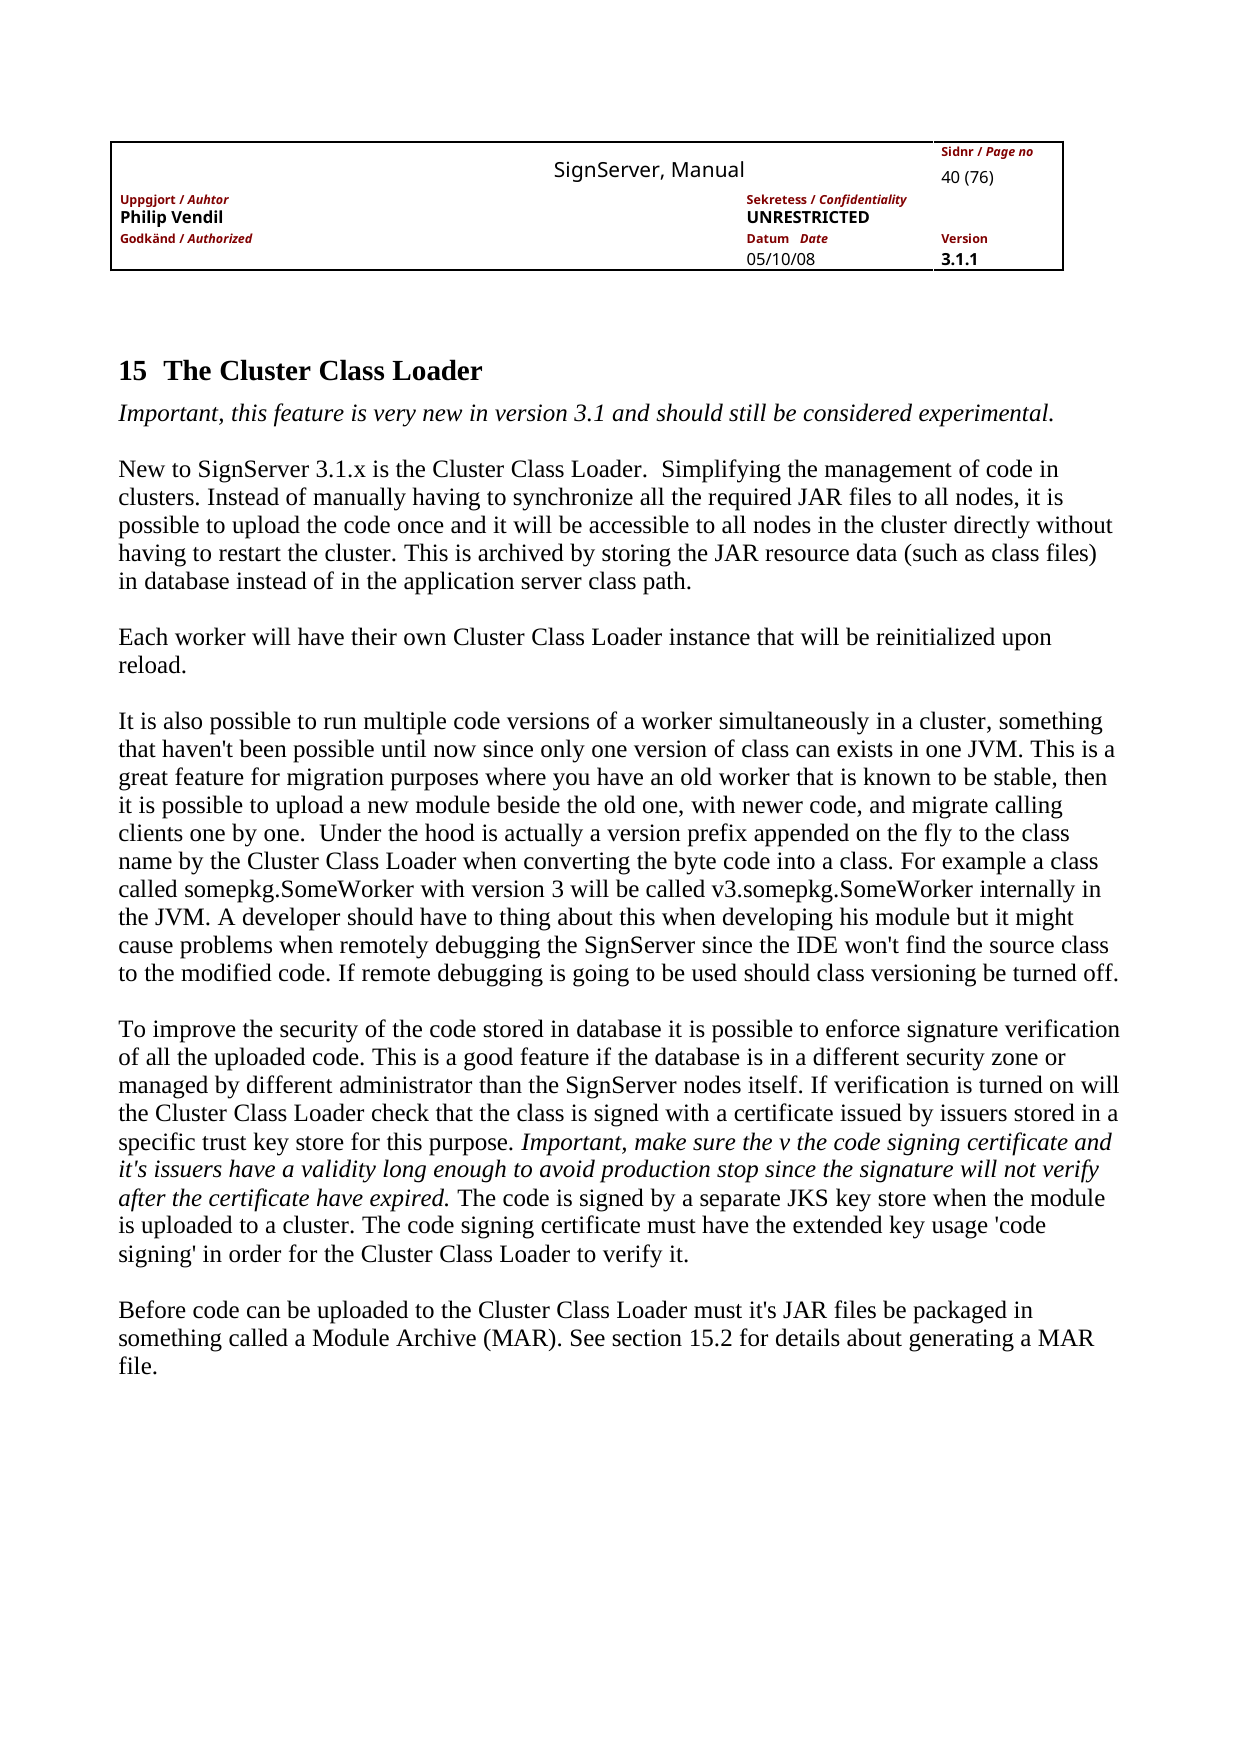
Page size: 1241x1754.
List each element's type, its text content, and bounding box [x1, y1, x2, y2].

subtitle The Cluster Class Loader [118, 354, 1122, 386]
text It is also possible to run multiple code versions of a worker simultaneously in a cluster, something that haven't been possible until now since only one version of class can exists in one JVM. This is a great feature for migration purposes where you have an old worker that is known to be stable, then it is possible to upload a new module beside the old one, with newer code, and migrate calling clients one by one. Under the hood is actually a version prefix appended on the fly to the class name by the Cluster Class Loader when converting the byte code into a class. For example a class called somepkg.SomeWorker with version 3 will be called v3.somepkg.SomeWorker internally in the JVM. A developer should have to thing about this when developing his module but it might cause problems when remotely debugging the SignServer since the IDE won't find the source class to the modified code. If remote debugging is going to be used should class versioning be turned off. [118, 707, 1122, 987]
text Each worker will have their own Cluster Class Loader instance that will be reinitialized upon reload. [118, 623, 1122, 679]
text To improve the security of the code stored in database it is possible to enforce signature verification of all the uploaded code. This is a good feature if the database is in a different security zone or managed by different administrator than the SignServer nodes itself. If verification is turned on will the Cluster Class Loader check that the class is signed with a certificate issued by issuers stored in a specific trust key store for this purpose. Important, make sure the v the code signing certificate and it's issuers have a validity long enough to avoid production stop since the signature will not verify after the certificate have expired. The code is signed by a separate JKS key store when the module is uploaded to a cluster. The code signing certificate must have the extended key usage 'code signing' in order for the Cluster Class Loader to verify it. [118, 1015, 1122, 1267]
text Before code can be uploaded to the Cluster Class Loader must it's JAR files be packaged in something called a Module Archive (MAR). See section 15.2 for details about generating a MAR file. [118, 1296, 1122, 1379]
text New to SignServer 3.1.x is the Cluster Class Loader. Simplifying the management of code in clusters. Instead of manually having to synchronize all the required JAR files to all nodes, it is possible to upload the code once and it will be accessible to all nodes in the cluster directly without having to restart the cluster. This is archived by storing the JAR resource data (such as class files) in database instead of in the application server class path. [118, 455, 1122, 595]
text Important, this feature is very new in version 3.1 and should still be considered experimental. [118, 399, 1122, 427]
